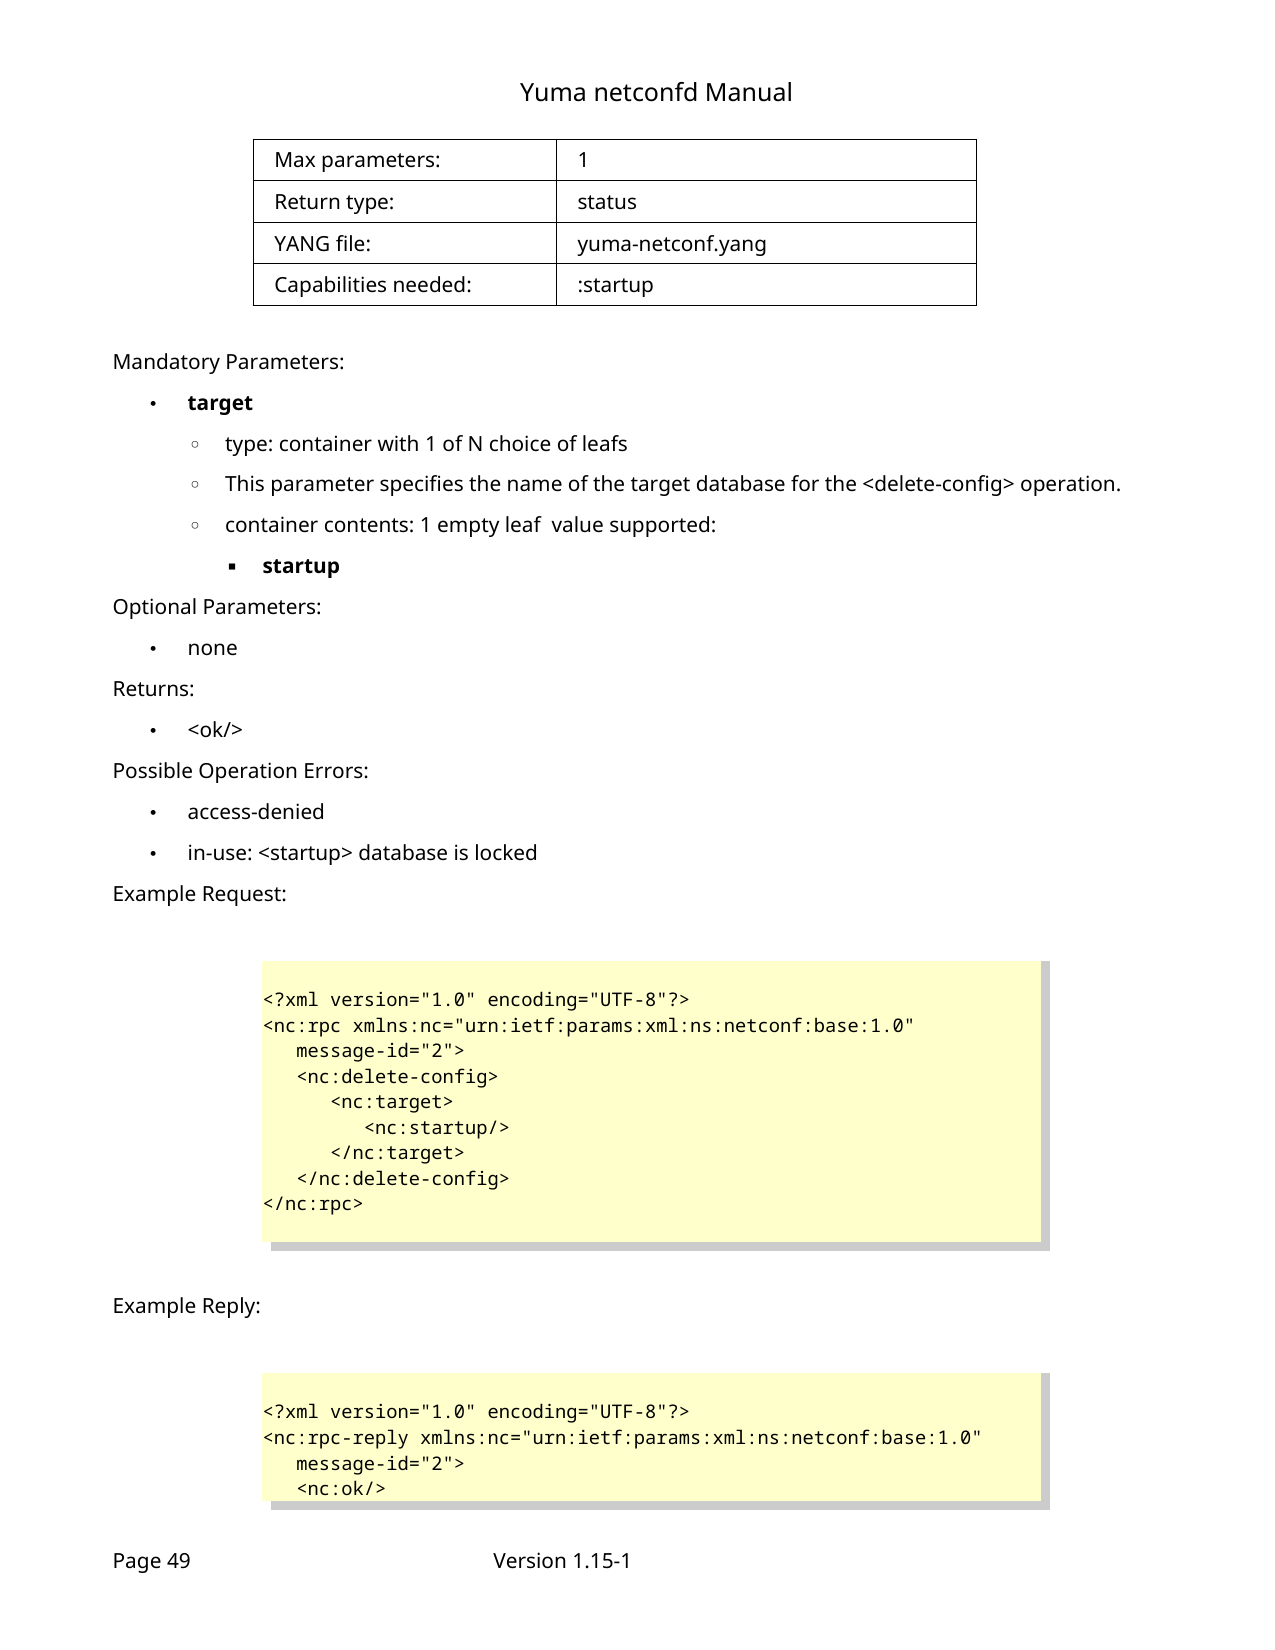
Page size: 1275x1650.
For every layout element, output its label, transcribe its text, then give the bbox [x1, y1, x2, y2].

list This parameter specifies the name of the target database for the <delete-config> operation. [187, 469, 1200, 498]
text Example Reply: [112, 1291, 1200, 1320]
list container contents: 1 empty leaf value supported: [187, 511, 1200, 539]
text <nc:startup/> [262, 1114, 1041, 1139]
table_cell 1 [557, 140, 976, 180]
text <nc:delete-config> [262, 1063, 1041, 1088]
list access-denied [150, 797, 1200, 826]
text message-id="2"> [262, 1037, 1041, 1063]
text Mandatory Parameters: [112, 347, 1200, 375]
text message-id="2"> [262, 1450, 1041, 1475]
text </nc:delete-config> [262, 1165, 1041, 1191]
text <nc:ok/> [262, 1475, 1041, 1501]
list type: container with 1 of N choice of leafs [187, 429, 1200, 457]
list none [150, 633, 1200, 662]
text </nc:rpc> [262, 1191, 1041, 1216]
text <nc:target> [262, 1088, 1041, 1114]
text <nc:rpc xmlns:nc="urn:ietf:params:xml:ns:netconf:base:1.0" [262, 1012, 1041, 1037]
table_cell :startup [557, 264, 976, 305]
table_cell YANG file: [254, 223, 556, 263]
list startup [225, 551, 1200, 580]
table_cell status [557, 181, 976, 222]
text <?xml version="1.0" encoding="UTF-8"?> [262, 1399, 1041, 1424]
table_cell Return type: [254, 181, 556, 222]
text </nc:target> [262, 1139, 1041, 1165]
text Possible Operation Errors: [112, 756, 1200, 784]
text Returns: [112, 674, 1200, 703]
text Optional Parameters: [112, 592, 1200, 621]
table_cell Max parameters: [254, 140, 556, 180]
text <nc:rpc-reply xmlns:nc="urn:ietf:params:xml:ns:netconf:base:1.0" [262, 1424, 1041, 1450]
list in-use: <startup> database is locked [150, 838, 1200, 866]
table_cell yuma-netconf.yang [557, 223, 976, 263]
text Example Request: [112, 879, 1200, 907]
table_cell Capabilities needed: [254, 264, 556, 305]
list <ok/> [150, 715, 1200, 744]
text <?xml version="1.0" encoding="UTF-8"?> [262, 986, 1041, 1012]
list target [150, 388, 1200, 416]
